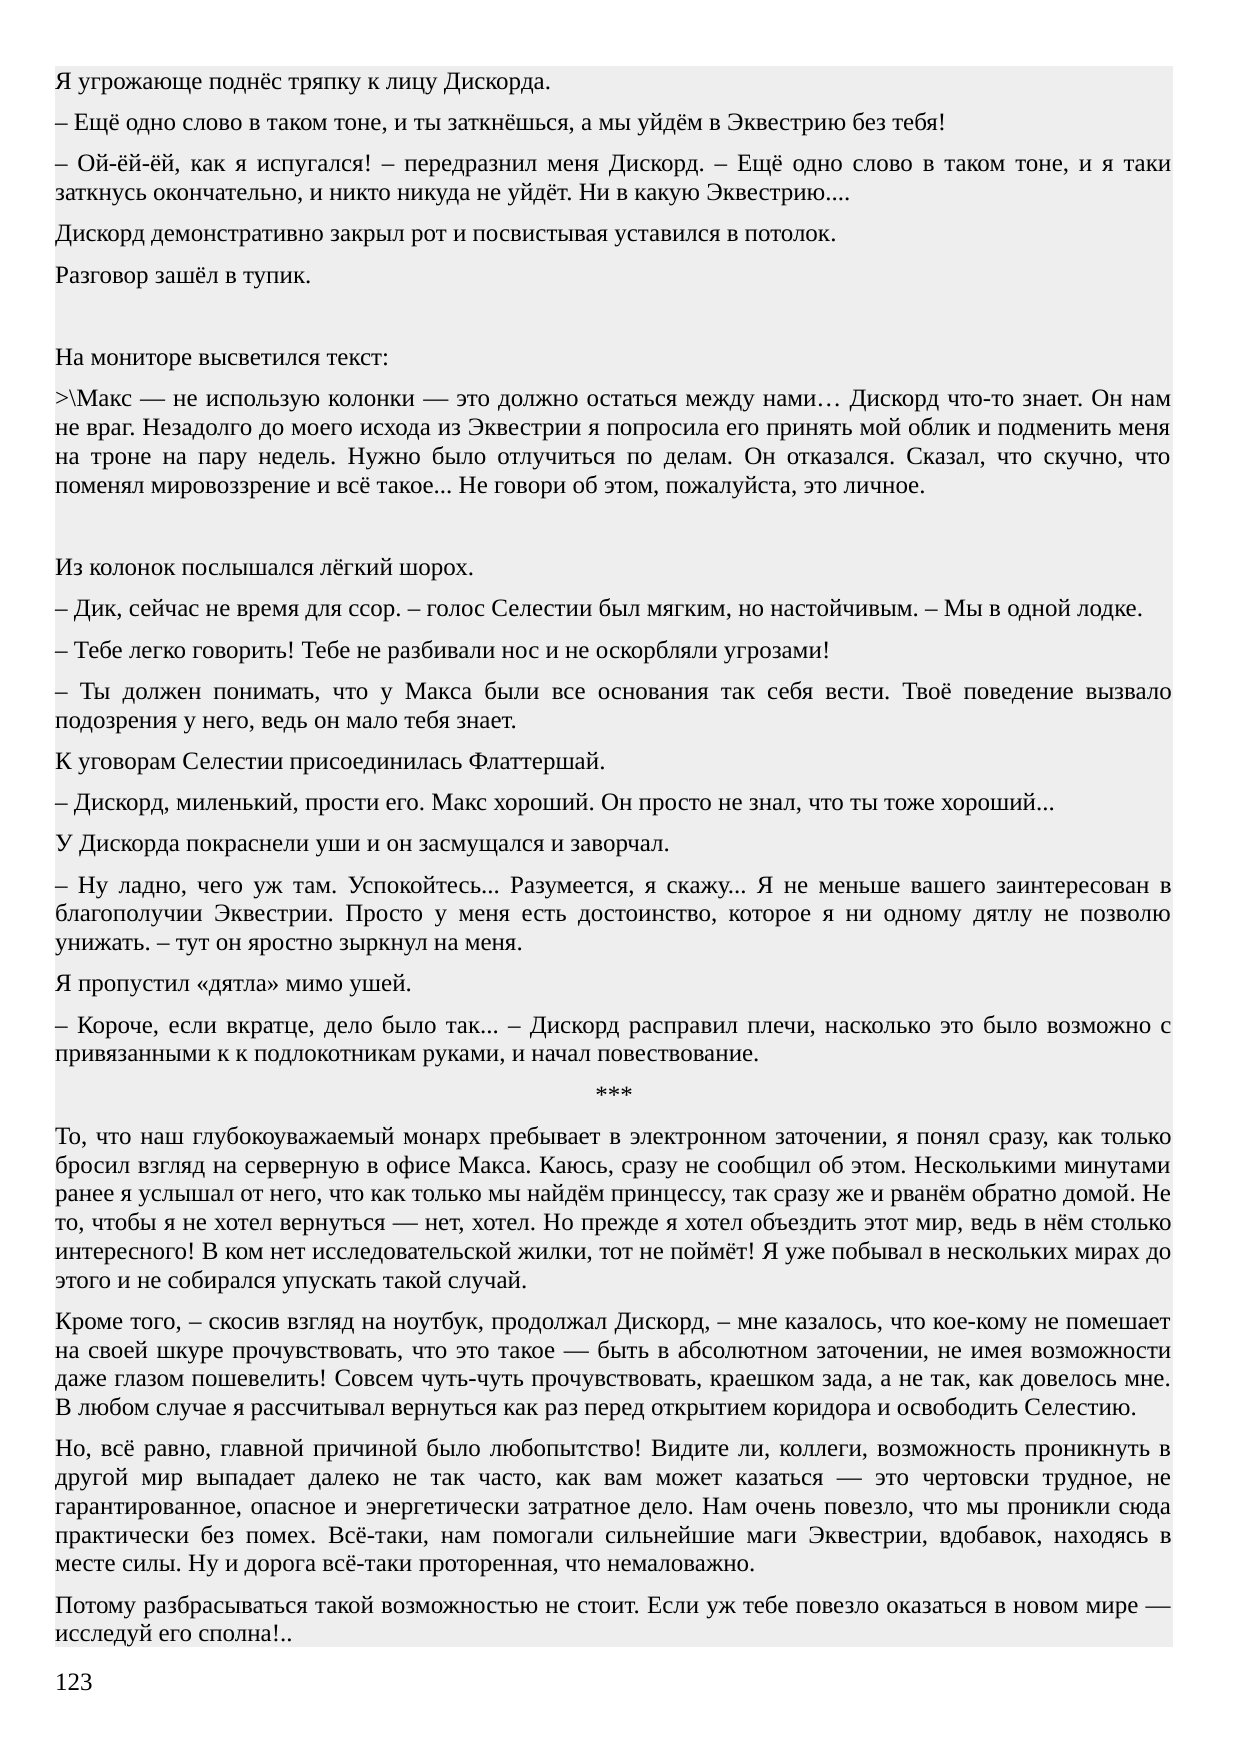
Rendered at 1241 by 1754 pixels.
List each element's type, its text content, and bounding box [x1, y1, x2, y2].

text Потому разбрасываться такой возможностью не стоит. Если уж тебе повезло оказаться в новом мире — исследуй его сполна!.. [55, 1590, 1173, 1647]
text Дискорд демонстративно закрыл рот и посвистывая уставился в потолок. [55, 218, 1173, 247]
text Разговор зашёл в тупик. [55, 260, 1173, 288]
text – Короче, если вкратце, дело было так... – Дискорд расправил плечи, насколько это было возможно с привязанными к к подлокотникам руками, и начал повествование. [55, 1010, 1173, 1067]
text – Тебе легко говорить! Тебе не разбивали нос и не оскорбляли угрозами! [55, 635, 1173, 663]
text Из колонок послышался лёгкий шорох. [55, 552, 1173, 581]
text *** [55, 1080, 1173, 1108]
text Я угрожающе поднёс тряпку к лицу Дискорда. [55, 66, 1173, 95]
text Кроме того, – скосив взгляд на ноутбук, продолжал Дискорд, – мне казалось, что кое-кому не помешает на своей шкуре прочувствовать, что это такое — быть в абсолютном заточении, не имея возможности даже глазом пошевелить! Совсем чуть-чуть прочувствовать, краешком зада, а не так, как довелось мне. В любом случае я рассчитывал вернуться как раз перед открытием коридора и освободить Селестию. [55, 1306, 1173, 1421]
text К уговорам Селестии присоединилась Флаттершай. [55, 746, 1173, 775]
text >\Макс — не использую колонки — это должно остаться между нами… Дискорд что-то знает. Он нам не враг. Незадолго до моего исхода из Эквестрии я попросила его принять мой облик и подменить меня на троне на пару недель. Нужно было отлучиться по делам. Он отказался. Сказал, что скучно, что поменял мировоззрение и всё такое... Не говори об этом, пожалуйста, это личное. [55, 383, 1173, 498]
text То, что наш глубокоуважаемый монарх пребывает в электронном заточении, я понял сразу, как только бросил взгляд на серверную в офисе Макса. Каюсь, сразу не сообщил об этом. Несколькими минутами ранее я услышал от него, что как только мы найдём принцессу, так сразу же и рванём обратно домой. Не то, чтобы я не хотел вернуться — нет, хотел. Но прежде я хотел объездить этот мир, ведь в нём столько интересного! В ком нет исследовательской жилки, тот не поймёт! Я уже побывал в нескольких мирах до этого и не собирался упускать такой случай. [55, 1121, 1173, 1293]
text – Ещё одно слово в таком тоне, и ты заткнёшься, а мы уйдём в Эквестрию без тебя! [55, 107, 1173, 136]
text У Дискорда покраснели уши и он засмущался и заворчал. [55, 828, 1173, 857]
text На мониторе высветился текст: [55, 342, 1173, 371]
text – Ой-ёй-ёй, как я испугался! – передразнил меня Дискорд. – Ещё одно слово в таком тоне, и я таки заткнусь окончательно, и никто никуда не уйдёт. Ни в какую Эквестрию.... [55, 148, 1173, 206]
text Я пропустил «дятла» мимо ушей. [55, 968, 1173, 997]
text – Дискорд, миленький, прости его. Макс хороший. Он просто не знал, что ты тоже хороший... [55, 787, 1173, 816]
text – Ну ладно, чего уж там. Успокойтесь... Разумеется, я скажу... Я не меньше вашего заинтересован в благополучии Эквестрии. Просто у меня есть достоинство, которое я ни одному дятлу не позволю унижать. – тут он яростно зыркнул на меня. [55, 870, 1173, 956]
text – Дик, сейчас не время для ссор. – голос Селестии был мягким, но настойчивым. – Мы в одной лодке. [55, 593, 1173, 622]
text Но, всё равно, главной причиной было любопытство! Видите ли, коллеги, возможность проникнуть в другой мир выпадает далеко не так часто, как вам может казаться — это чертовски трудное, не гарантированное, опасное и энергетически затратное дело. Нам очень повезло, что мы проникли сюда практически без помех. Всё-таки, нам помогали сильнейшие маги Эквестрии, вдобавок, находясь в месте силы. Ну и дорога всё-таки проторенная, что немаловажно. [55, 1433, 1173, 1577]
text – Ты должен понимать, что у Макса были все основания так себя вести. Твоё поведение вызвало подозрения у него, ведь он мало тебя знает. [55, 676, 1173, 733]
